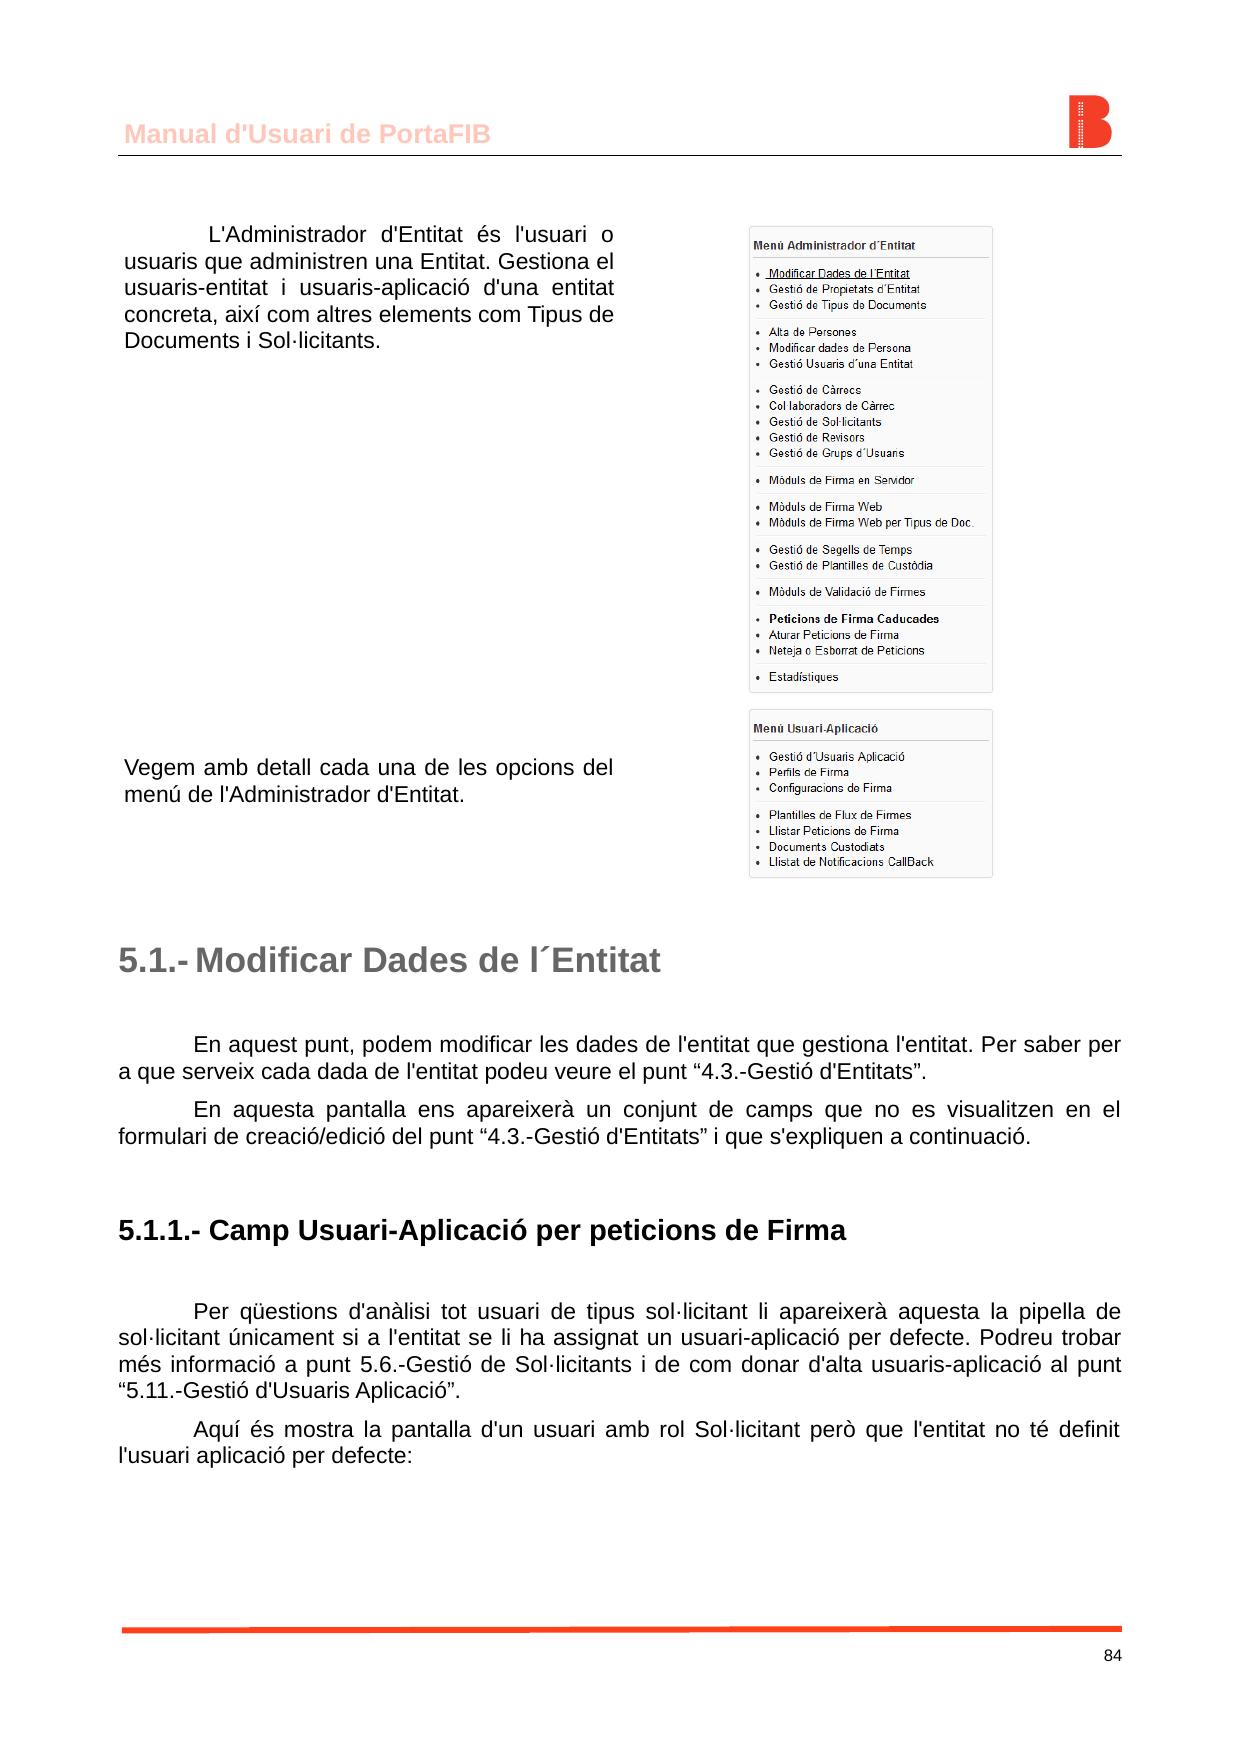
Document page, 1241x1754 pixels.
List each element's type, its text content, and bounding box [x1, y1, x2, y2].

table_header L'Administrador d'Entitat és l'usuari o usuaris que administren una Entitat. Gestiona el usuaris-entitat i usuaris-aplicació d'una entitat concreta, així com altres elements com Tipus de Documents i Sol·licitants. Vegem amb detall cada una de les opcions del menú de l'Administrador d'Entitat. [118, 216, 620, 888]
text En aquest punt, podem modificar les dades de l'entitat que gestiona l'entitat. Per saber per a que serveix cada dada de l'entitat podeu veure el punt “4.3.-Gestió d'Entitats”. [118, 1031, 1122, 1084]
text En aquesta pantalla ens apareixerà un conjunt de camps que no es visualitzen en el formulari de creació/edició del punt “4.3.-Gestió d'Entitats” i que s'expliquen a continuació. [118, 1096, 1122, 1149]
subtitle Modificar Dades de l´Entitat [118, 939, 1122, 980]
text Aquí és mostra la pantalla d'un usuari amb rol Sol·licitant però que l'entitat no té definit l'usuari aplicació per defecte: [118, 1416, 1122, 1468]
picture [744, 221, 999, 882]
text Per qüestions d'anàlisi tot usuari de tipus sol·licitant li apareixerà aquesta la pipella de sol·licitant únicament si a l'entitat se li ha assignat un usuari-aplicació per defecte. Podreu trobar més informació a punt 5.6Gestió de Sol·licitants i de com donar d'alta usuaris-aplicació al punt “5.11Gestió d'Usuaris Aplicació”. [118, 1298, 1122, 1403]
subtitle Camp Usuari-Aplicació per peticions de Firma [118, 1213, 1122, 1247]
picture [1063, 94, 1117, 150]
table_header [620, 216, 1122, 888]
